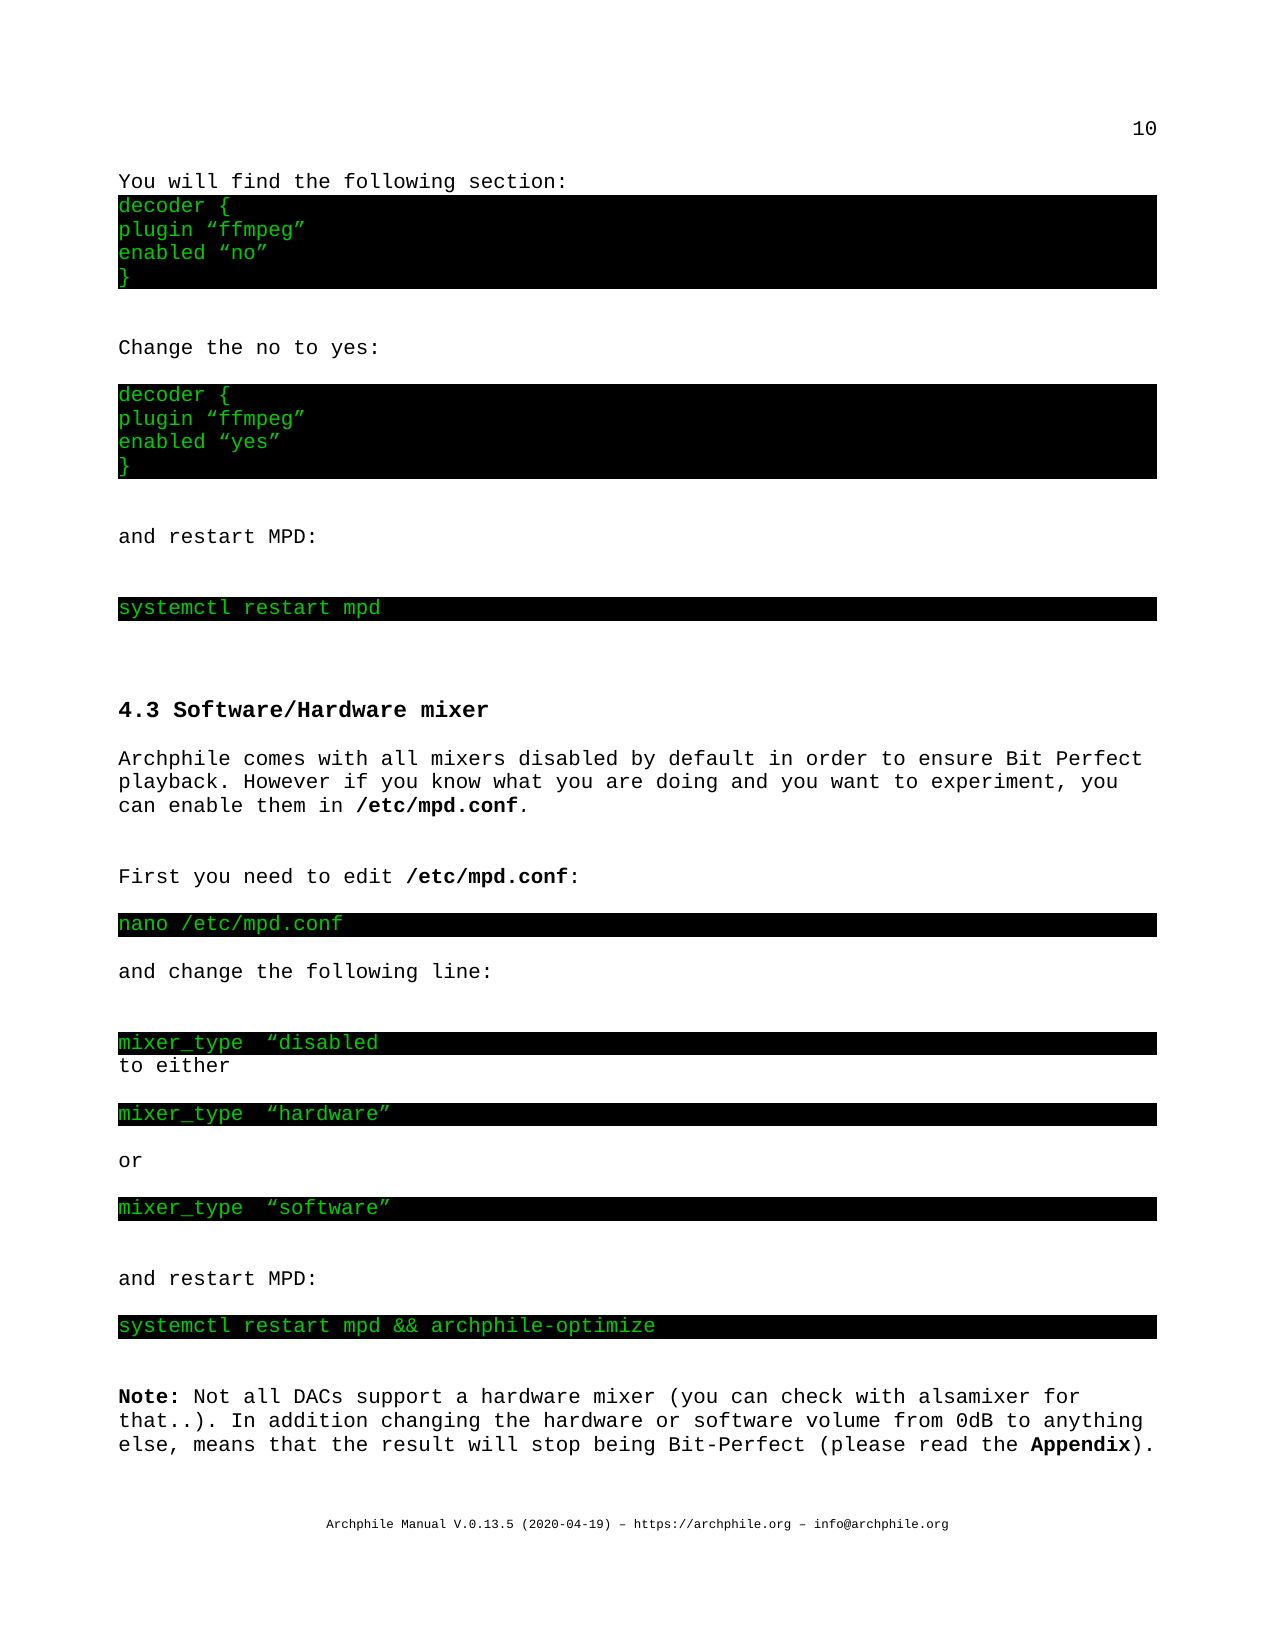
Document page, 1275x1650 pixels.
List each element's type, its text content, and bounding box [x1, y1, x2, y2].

text and restart MPD: [118, 1268, 1157, 1292]
text systemctl restart mpd && archphile-optimize [118, 1315, 1157, 1339]
text Note: Not all DACs support a hardware mixer (you can check with alsamixer for that..). In addition changing the hardware or software volume from 0dB to anything else, means that the result will stop being Bit-Perfect (please read the Appendix). [118, 1386, 1157, 1457]
text mixer_type “disabled [118, 1032, 1157, 1055]
text to either [118, 1055, 1157, 1079]
text and restart MPD: [118, 526, 1157, 549]
text You will find the following section: [118, 171, 1157, 195]
text decoder { plugin “ffmpeg” enabled “yes” } [118, 384, 1157, 479]
text mixer_type “software” [118, 1197, 1157, 1221]
text Archphile comes with all mixers disabled by default in order to ensure Bit Perfect playback. However if you know what you are doing and you want to experiment, you can enable them in /etc/mpd.conf. [118, 748, 1157, 819]
text 4.3 Software/Hardware mixer [118, 698, 1157, 724]
text or [118, 1150, 1157, 1173]
text systemctl restart mpd [118, 597, 1157, 621]
text Change the no to yes: [118, 337, 1157, 360]
text and change the following line: [118, 961, 1157, 984]
text decoder { plugin “ffmpeg” enabled “no” } [118, 195, 1157, 289]
text First you need to edit /etc/mpd.conf: [118, 866, 1157, 890]
text nano /etc/mpd.conf [118, 913, 1157, 937]
text mixer_type “hardware” [118, 1103, 1157, 1126]
